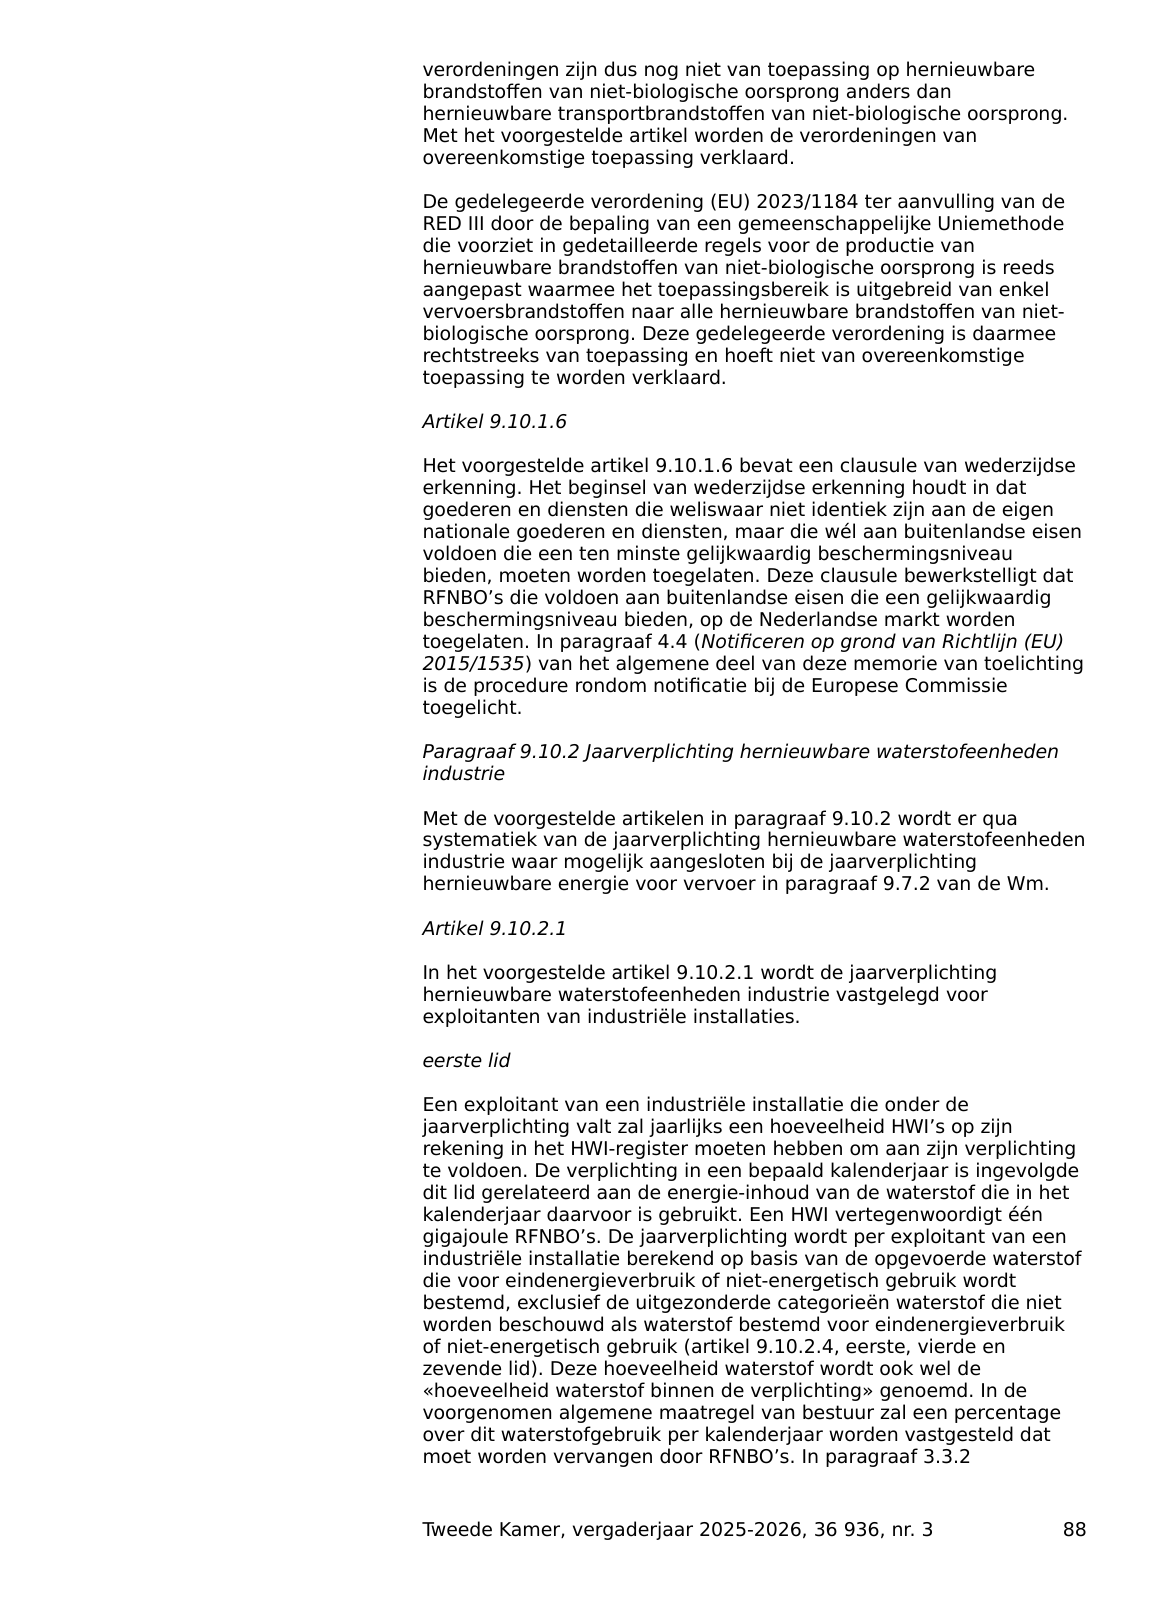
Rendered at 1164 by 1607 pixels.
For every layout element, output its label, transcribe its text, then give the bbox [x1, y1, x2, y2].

text De gedelegeerde verordening (EU) 2023/1184 ter aanvulling van de RED III door de bepaling van een gemeenschappelijke Uniemethode die voorziet in gedetailleerde regels voor de productie van hernieuwbare brandstoffen van niet-biologische oorsprong is reeds aangepast waarmee het toepassingsbereik is uitgebreid van enkel vervoersbrandstoffen naar alle hernieuwbare brandstoffen van niet-biologische oorsprong. Deze gedelegeerde verordening is daarmee rechtstreeks van toepassing en hoeft niet van overeenkomstige toepassing te worden verklaard. [422, 191, 1087, 389]
text In het voorgestelde artikel 9.10.2.1 wordt de jaarverplichting hernieuwbare waterstofeenheden industrie vastgelegd voor exploitanten van industriële installaties. [422, 962, 1087, 1028]
text verordeningen zijn dus nog niet van toepassing op hernieuwbare brandstoffen van niet-biologische oorsprong anders dan hernieuwbare transportbrandstoffen van niet-biologische oorsprong. Met het voorgestelde artikel worden de verordeningen van overeenkomstige toepassing verklaard. [422, 59, 1087, 169]
subtitle Paragraaf 9.10.2 Jaarverplichting hernieuwbare waterstofeenheden industrie [422, 741, 1087, 785]
subtitle eerste lid [422, 1050, 1087, 1072]
text Een exploitant van een industriële installatie die onder de jaarverplichting valt zal jaarlijks een hoeveelheid HWI’s op zijn rekening in het HWI-register moeten hebben om aan zijn verplichting te voldoen. De verplichting in een bepaald kalenderjaar is ingevolgde dit lid gerelateerd aan de energie-inhoud van de waterstof die in het kalenderjaar daarvoor is gebruikt. Een HWI vertegenwoordigt één gigajoule RFNBO’s. De jaarverplichting wordt per exploitant van een industriële installatie berekend op basis van de opgevoerde waterstof die voor eindenergieverbruik of niet-energetisch gebruik wordt bestemd, exclusief de uitgezonderde categorieën waterstof die niet worden beschouwd als waterstof bestemd voor eindenergieverbruik of niet-energetisch gebruik (artikel 9.10.2.4, eerste, vierde en zevende lid). Deze hoeveelheid waterstof wordt ook wel de «hoeveelheid waterstof binnen de verplichting» genoemd. In de voorgenomen algemene maatregel van bestuur zal een percentage over dit waterstofgebruik per kalenderjaar worden vastgesteld dat moet worden vervangen door RFNBO’s. In paragraaf 3.3.2 [422, 1094, 1087, 1468]
text Met de voorgestelde artikelen in paragraaf 9.10.2 wordt er qua systematiek van de jaarverplichting hernieuwbare waterstofeenheden industrie waar mogelijk aangesloten bij de jaarverplichting hernieuwbare energie voor vervoer in paragraaf 9.7.2 van de Wm. [422, 807, 1087, 895]
subtitle Artikel 9.10.1.6 [422, 411, 1087, 433]
text Het voorgestelde artikel 9.10.1.6 bevat een clausule van wederzijdse erkenning. Het beginsel van wederzijdse erkenning houdt in dat goederen en diensten die weliswaar niet identiek zijn aan de eigen nationale goederen en diensten, maar die wél aan buitenlandse eisen voldoen die een ten minste gelijkwaardig beschermingsniveau bieden, moeten worden toegelaten. Deze clausule bewerkstelligt dat RFNBO’s die voldoen aan buitenlandse eisen die een gelijkwaardig beschermingsniveau bieden, op de Nederlandse markt worden toegelaten. In paragraaf 4.4 (Notificeren op grond van Richtlijn (EU) 2015/1535) van het algemene deel van deze memorie van toelichting is de procedure rondom notificatie bij de Europese Commissie toegelicht. [422, 455, 1087, 719]
subtitle Artikel 9.10.2.1 [422, 917, 1087, 939]
